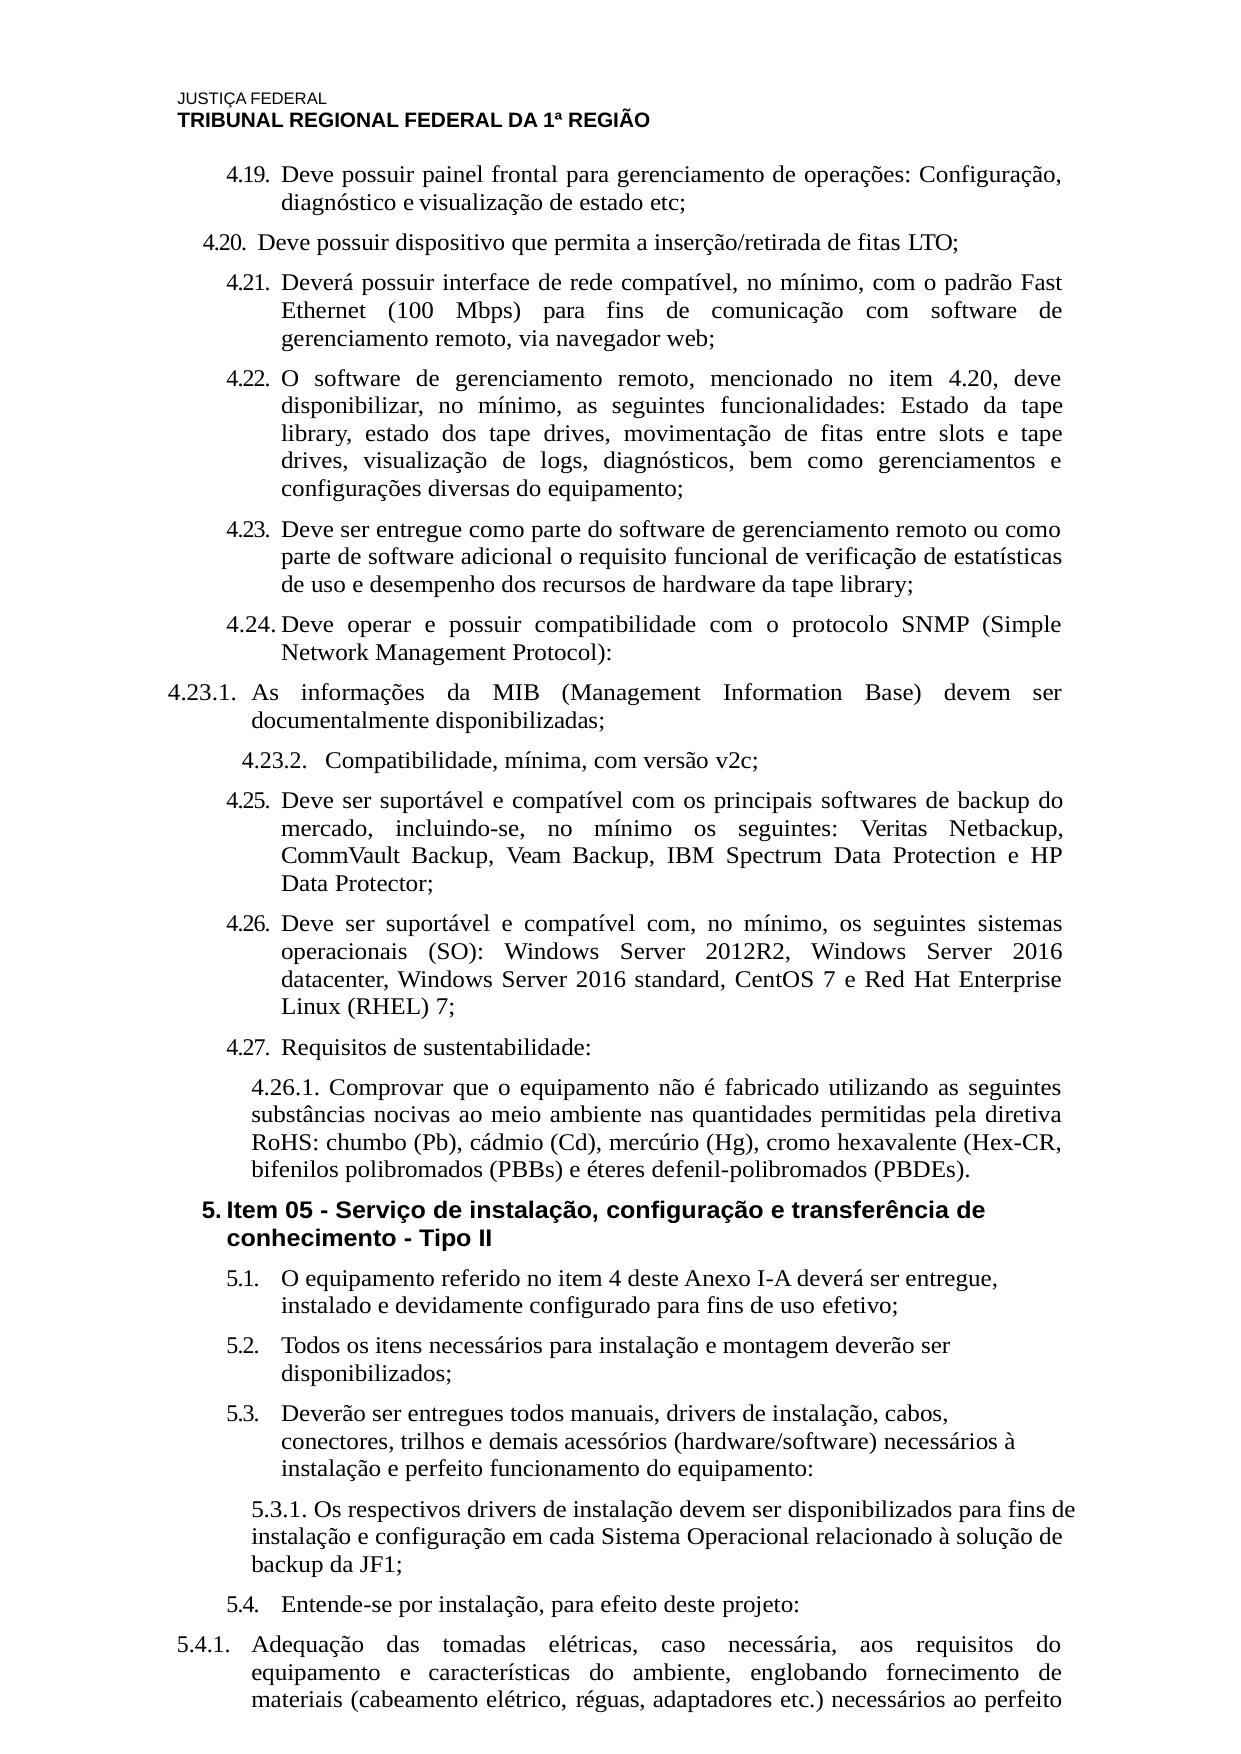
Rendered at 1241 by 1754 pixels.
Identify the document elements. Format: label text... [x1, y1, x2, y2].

list Deve ser entregue como parte do software de gerenciamento remoto ou como parte de software adicional o requisito funcional de verificação de estatísticas de uso e desempenho dos recursos de hardware da tape library; [226, 515, 1063, 598]
list Todos os itens necessários para instalação e montagem deverão ser disponibilizados; [226, 1332, 1098, 1387]
list O software de gerenciamento remoto, mencionado no item 4.20, deve disponibilizar, no mínimo, as seguintes funcionalidades: Estado da tape library, estado dos tape drives, movimentação de fitas entre slots e tape drives, visualização de logs, diagnósticos, bem como gerenciamentos e configurações diversas do equipamento; [226, 364, 1063, 502]
list Compatibilidade, mínima, com versão v2c; [251, 746, 1098, 774]
text 5.3.1. Os respectivos drivers de instalação devem ser disponibilizados para fins de instalação e configuração em cada Sistema Operacional relacionado à solução de backup da JF1; [251, 1495, 1098, 1577]
list Requisitos de sustentabilidade: [226, 1033, 1063, 1060]
subtitle Item 05 - Serviço de instalação, configuração e transferência de conhecimento - Tipo II [202, 1196, 1098, 1251]
list Entende-se por instalação, para efeito deste projeto: [226, 1590, 1098, 1618]
list O equipamento referido no item 4 deste Anexo I-A deverá ser entregue, instalado e devidamente configurado para fins de uso efetivo; [226, 1264, 1064, 1319]
list Adequação das tomadas elétricas, caso necessária, aos requisitos do equipamento e características do ambiente, englobando fornecimento de materiais (cabeamento elétrico, réguas, adaptadores etc.) necessários ao perfeito [177, 1630, 1063, 1713]
list Deve possuir painel frontal para gerenciamento de operações: Configuração, diagnóstico e visualização de estado etc; [226, 160, 1063, 216]
list Deve ser suportável e compatível com, no mínimo, os seguintes sistemas operacionais (SO): Windows Server 2012R2, Windows Server 2016 datacenter, Windows Server 2016 standard, CentOS 7 e Red Hat Enterprise Linux (RHEL) 7; [226, 909, 1063, 1020]
list Deve operar e possuir compatibilidade com o protocolo SNMP (Simple Network Management Protocol): [226, 610, 1063, 666]
list As informações da MIB (Management Information Base) devem ser documentalmente disponibilizadas; [177, 678, 1064, 733]
list Deverá possuir interface de rede compatível, no mínimo, com o padrão Fast Ethernet (100 Mbps) para fins de comunicação com software de gerenciamento remoto, via navegador web; [226, 268, 1063, 351]
list Deverão ser entregues todos manuais, drivers de instalação, cabos, conectores, trilhos e demais acessórios (hardware/software) necessários à instalação e perfeito funcionamento do equipamento: [226, 1399, 1063, 1482]
list Deve ser suportável e compatível com os principais softwares de backup do mercado, incluindo-se, no mínimo os seguintes: Veritas Netbackup, CommVault Backup, Veam Backup, IBM Spectrum Data Protection e HP Data Protector; [226, 786, 1064, 897]
list Deve possuir dispositivo que permita a inserção/retirada de fitas LTO; [203, 228, 1098, 256]
text 4.26.1. Comprovar que o equipamento não é fabricado utilizando as seguintes substâncias nocivas ao meio ambiente nas quantidades permitidas pela diretiva RoHS: chumbo (Pb), cádmio (Cd), mercúrio (Hg), cromo hexavalente (Hex-CR, bifenilos polibromados (PBBs) e éteres defenil-polibromados (PBDEs). [251, 1073, 1064, 1183]
